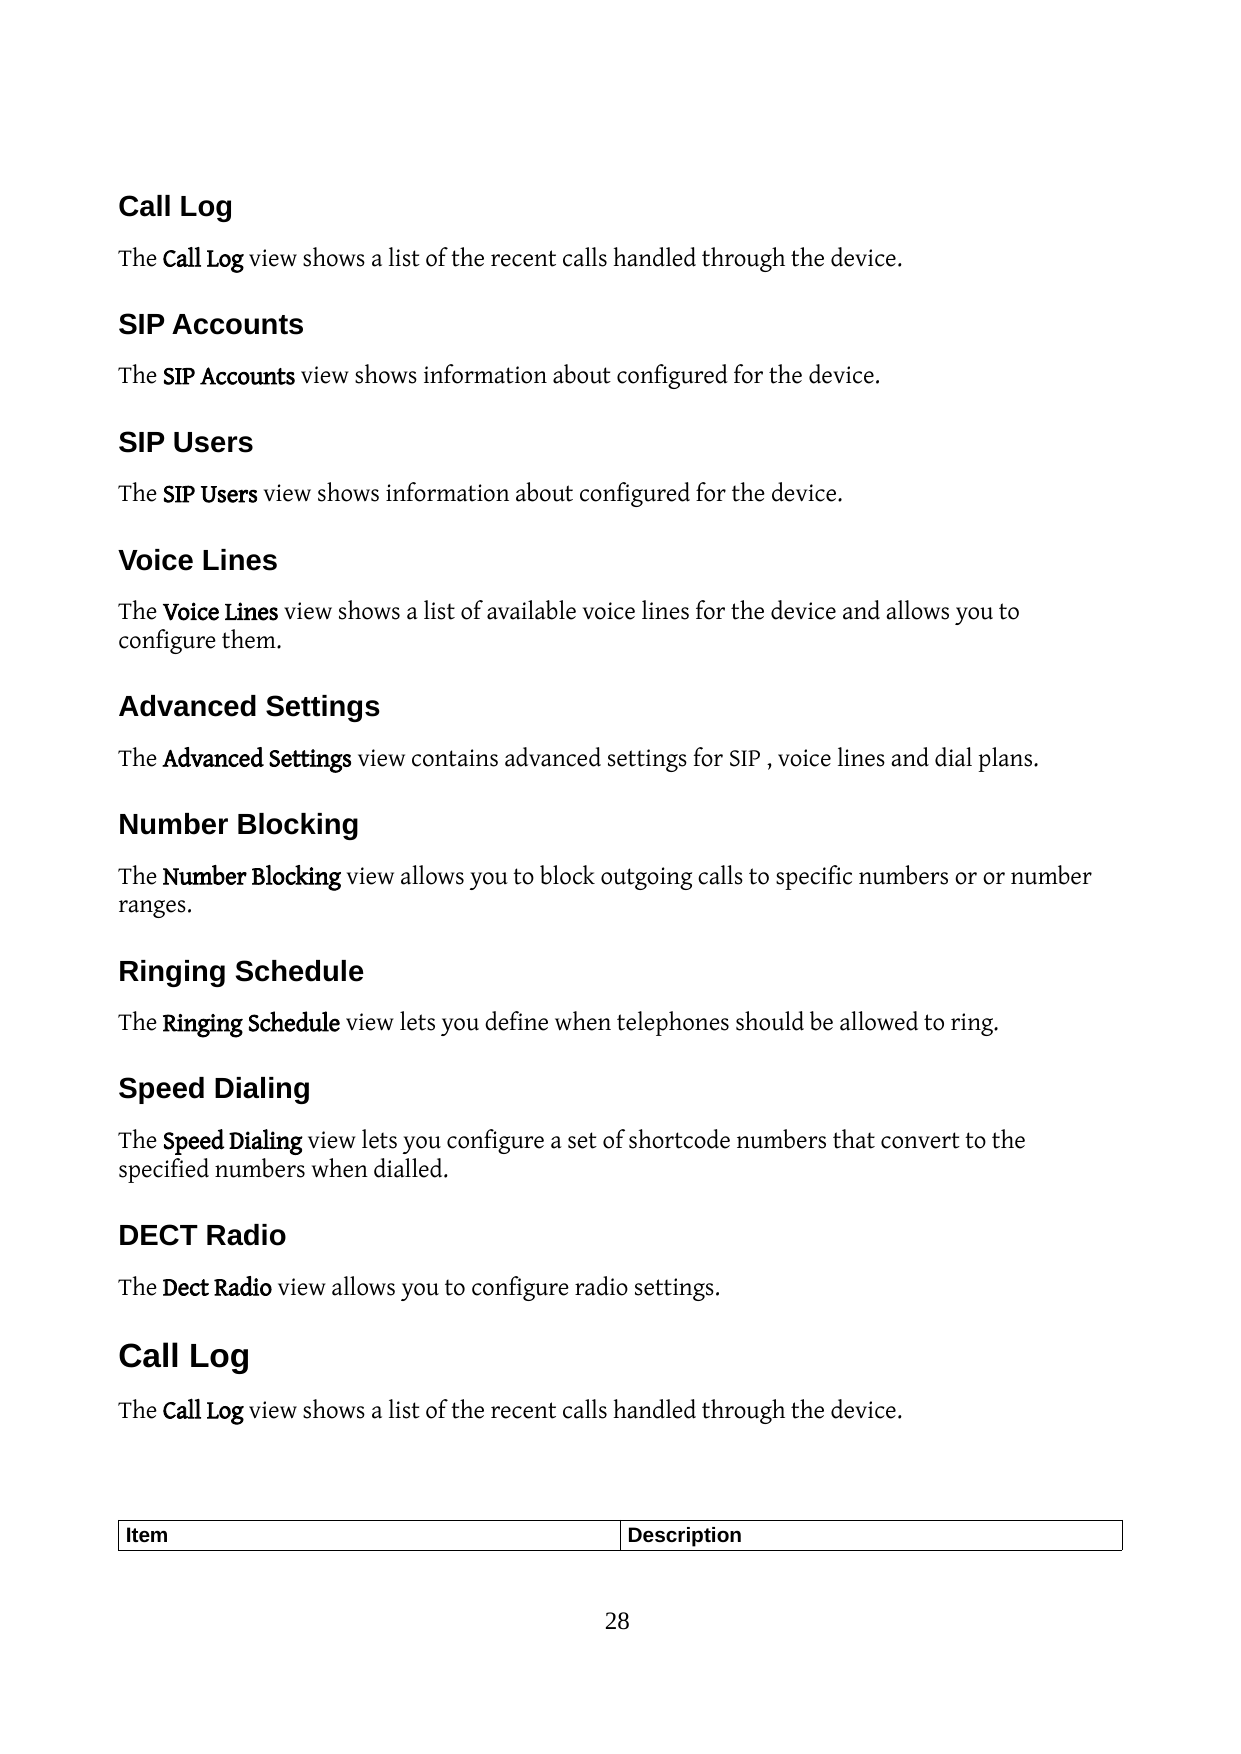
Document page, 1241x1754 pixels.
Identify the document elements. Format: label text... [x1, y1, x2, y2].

text The Voice Lines view shows a list of available voice lines for the device and allows you to configure them. [118, 598, 1122, 655]
subtitle Advanced Settings [118, 689, 1122, 723]
text The Speed Dialing view lets you configure a set of shortcode numbers that convert to the specified numbers when dialled. [118, 1127, 1122, 1184]
subtitle SIP Accounts [118, 307, 1122, 341]
subtitle Number Blocking [118, 807, 1122, 841]
subtitle Call Log [118, 1336, 1122, 1375]
text The Advanced Settings view contains advanced settings for SIP , voice lines and dial plans. [118, 744, 1122, 773]
text The Ringing Schedule view lets you define when telephones should be allowed to ring. [118, 1009, 1122, 1038]
text The Call Log view shows a list of the recent calls handled through the device. [118, 244, 1122, 273]
text The SIP Accounts view shows information about configured for the device. [118, 362, 1122, 391]
subtitle SIP Users [118, 425, 1122, 458]
subtitle DECT Radio [118, 1218, 1122, 1252]
table_header Description [621, 1521, 1122, 1550]
text The Call Log view shows a list of the recent calls handled through the device. [118, 1396, 1122, 1425]
subtitle Speed Dialing [118, 1072, 1122, 1105]
subtitle Call Log [118, 189, 1122, 223]
subtitle Voice Lines [118, 543, 1122, 576]
text The Number Blocking view allows you to block outgoing calls to specific numbers or or number ranges. [118, 862, 1122, 920]
table_header Item [119, 1521, 620, 1550]
text The SIP Users view shows information about configured for the device. [118, 480, 1122, 509]
subtitle Ringing Schedule [118, 954, 1122, 987]
text The Dect Radio view allows you to configure radio settings. [118, 1273, 1122, 1302]
